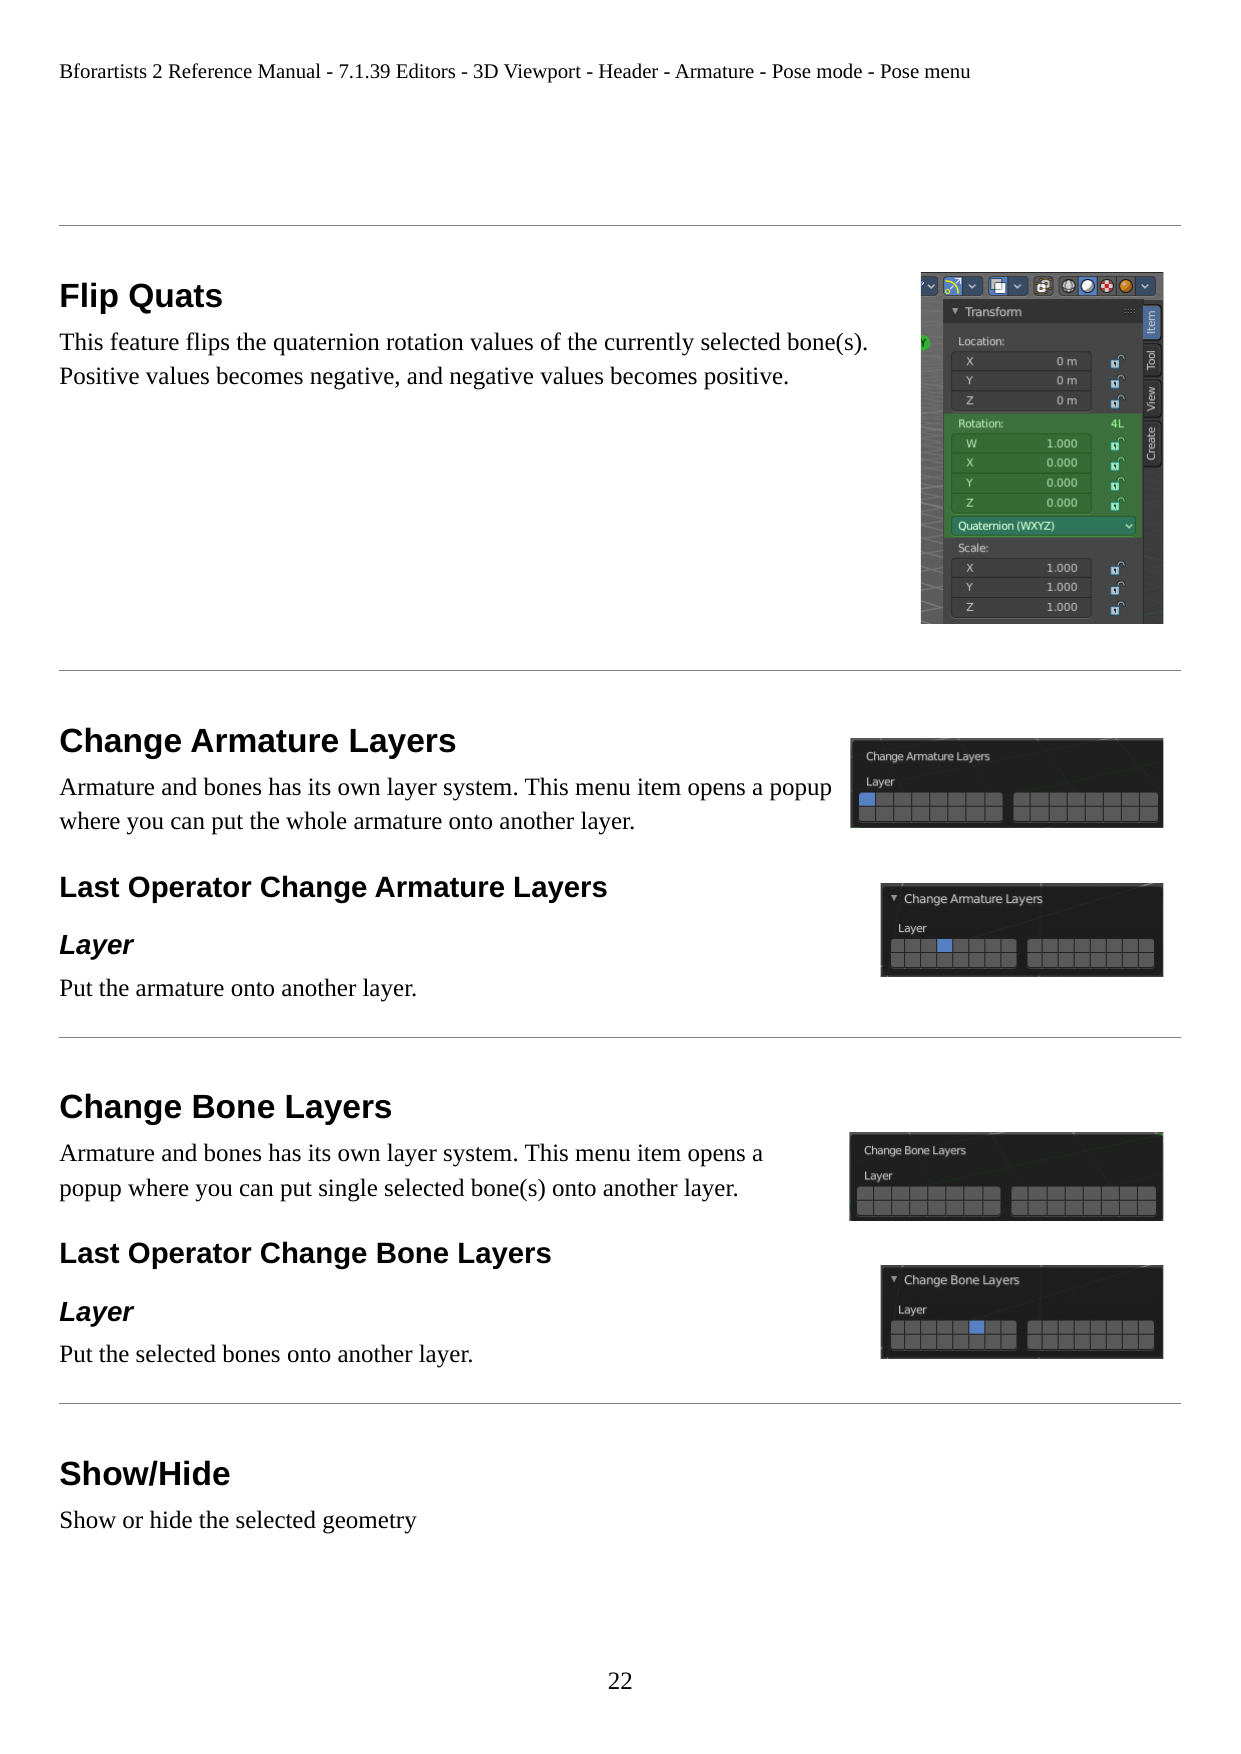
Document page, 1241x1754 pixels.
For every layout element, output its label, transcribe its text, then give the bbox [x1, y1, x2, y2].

picture [849, 1132, 1164, 1221]
text Armature and bones has its own layer system. This menu item opens a popup where you can put single selected bone(s) onto another layer. [59, 1138, 849, 1202]
subtitle Last Operator Change Armature Layers [59, 870, 1181, 904]
picture [880, 1265, 1164, 1359]
picture [920, 272, 1164, 624]
text Armature and bones has its own layer system. This menu item opens a popup where you can put the whole armature onto another layer. [59, 772, 1181, 835]
text This feature flips the quaternion rotation values of the currently selected bone(s). Positive values becomes negative, and negative values becomes positive. [59, 327, 920, 390]
subtitle Layer [59, 1295, 880, 1327]
subtitle [1164, 276, 1181, 314]
picture [880, 883, 1164, 977]
subtitle [1164, 1295, 1181, 1327]
text Show or hide the selected geometry [59, 1505, 1181, 1533]
subtitle [1164, 929, 1181, 961]
subtitle Change Armature Layers [59, 721, 1181, 759]
text Put the armature onto another layer. [59, 973, 1181, 1002]
subtitle Last Operator Change Bone Layers [59, 1236, 1181, 1270]
picture [850, 738, 1164, 828]
subtitle Flip Quats [59, 276, 920, 314]
text Put the selected bones onto another layer. [59, 1339, 1181, 1368]
subtitle Layer [59, 929, 880, 961]
subtitle Change Bone Layers [59, 1087, 1181, 1126]
subtitle Show/Hide [59, 1454, 1181, 1492]
